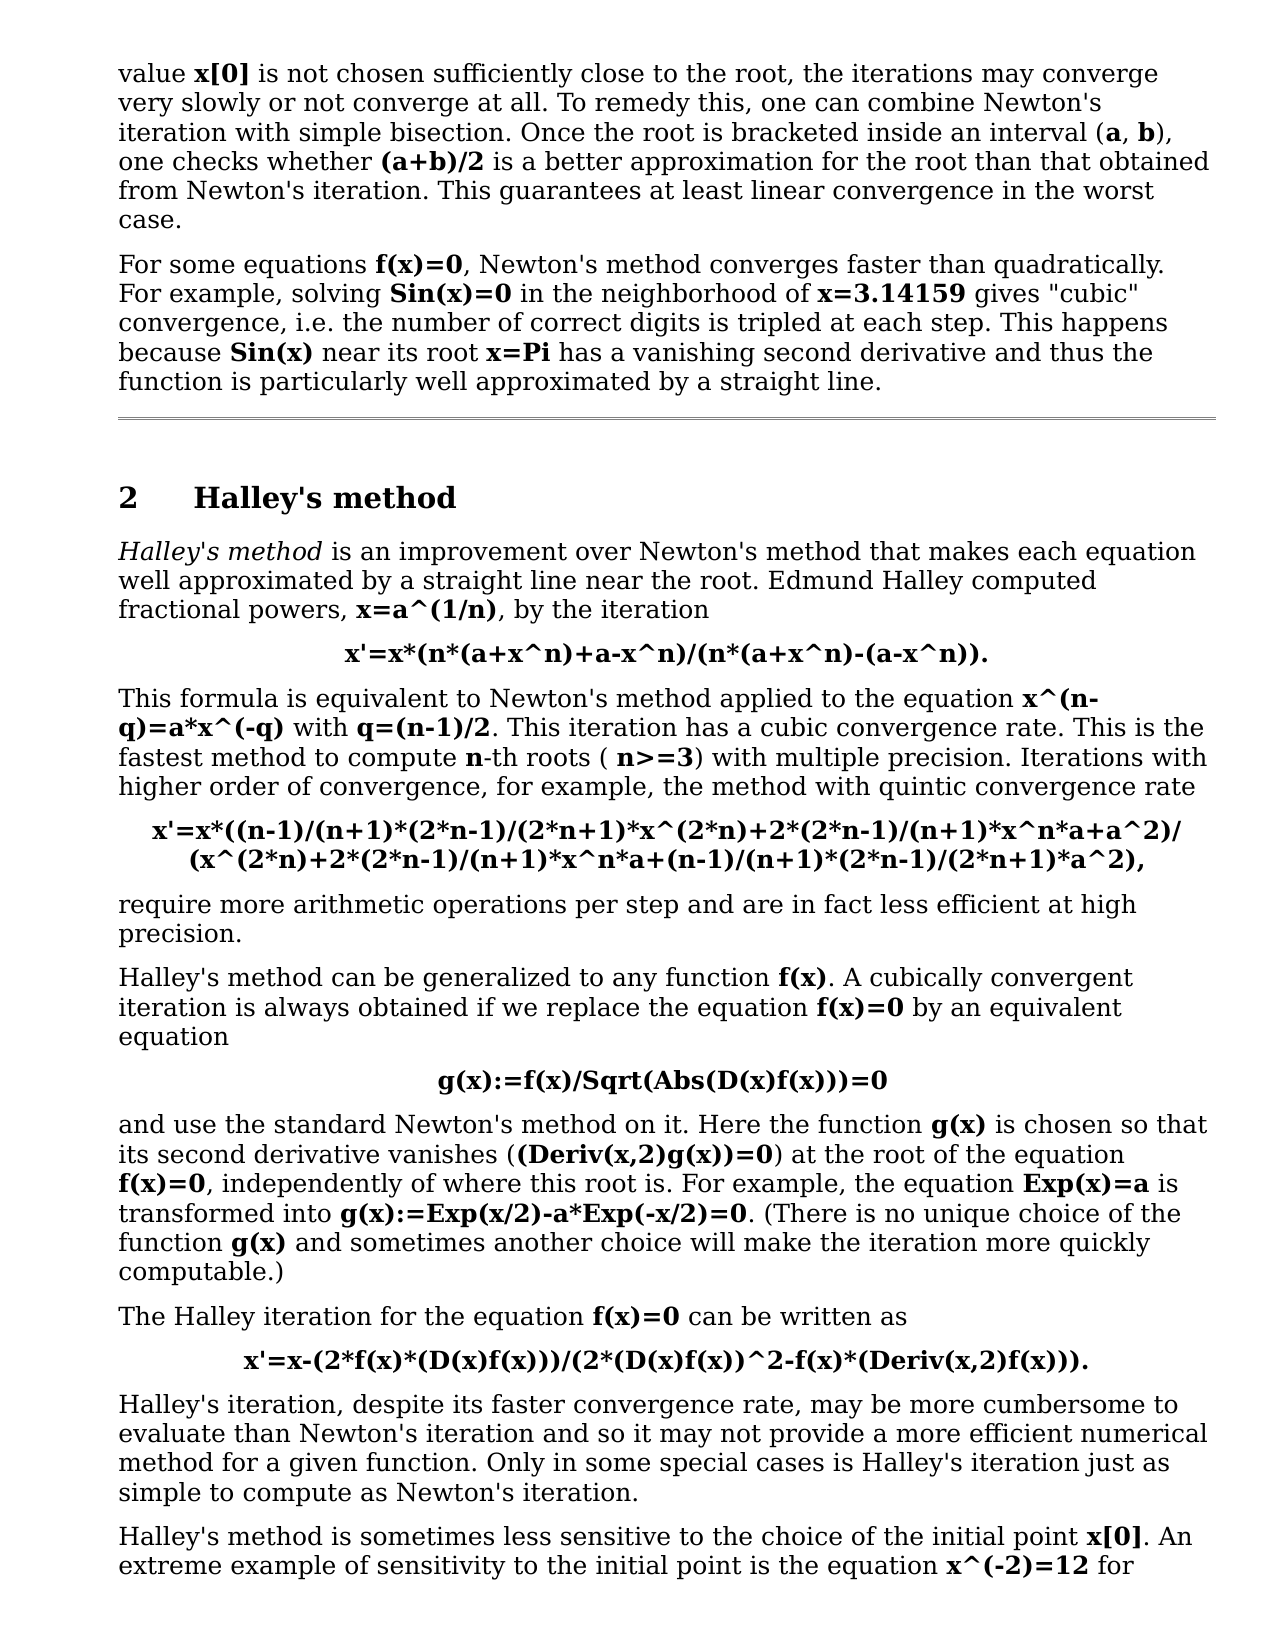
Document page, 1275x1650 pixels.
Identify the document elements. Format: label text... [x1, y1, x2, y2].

text x'=x-(2*f(x)*(D(x)f(x)))/(2*(D(x)f(x))^2-f(x)*(Deriv(x,2)f(x))). [118, 1346, 1216, 1375]
text x'=x*((n-1)/(n+1)*(2*n-1)/(2*n+1)*x^(2*n)+2*(2*n-1)/(n+1)*x^n*a+a^2)/(x^(2*n)+2*(2*n-1)/(n+1)*x^n*a+(n-1)/(n+1)*(2*n-1)/(2*n+1)*a^2), [118, 816, 1216, 875]
text The Halley iteration for the equation f(x)=0 can be written as [118, 1302, 1216, 1331]
text value x[0] is not chosen sufficiently close to the root, the iterations may converge very slowly or not converge at all. To remedy this, one can combine Newton's iteration with simple bisection. Once the root is bracketed inside an interval (a, b), one checks whether (a+b)/2 is a better approximation for the root than that obtained from Newton's iteration. This guarantees at least linear convergence in the worst case. [118, 59, 1216, 235]
text Halley's method is an improvement over Newton's method that makes each equation well approximated by a straight line near the root. Edmund Halley computed fractional powers, x=a^(1/n), by the iteration [118, 537, 1216, 624]
text require more arithmetic operations per step and are in fact less efficient at high precision. [118, 890, 1216, 948]
text Halley's method is sometimes less sensitive to the choice of the initial point x[0]. An extreme example of sensitivity to the initial point is the equation x^(-2)=12 for [118, 1522, 1216, 1581]
text x'=x*(n*(a+x^n)+a-x^n)/(n*(a+x^n)-(a-x^n)). [118, 639, 1216, 669]
text and use the standard Newton's method on it. Here the function g(x) is chosen so that its second derivative vanishes ((Deriv(x,2)g(x))=0) at the root of the equation f(x)=0, independently of where this root is. For example, the equation Exp(x)=a is transformed into g(x):=Exp(x/2)-a*Exp(-x/2)=0. (There is no unique choice of the function g(x) and sometimes another choice will make the iteration more quickly computable.) [118, 1111, 1216, 1287]
text Halley's method can be generalized to any function f(x). A cubically convergent iteration is always obtained if we replace the equation f(x)=0 by an equivalent equation [118, 963, 1216, 1051]
text This formula is equivalent to Newton's method applied to the equation x^(n-q)=a*x^(-q) with q=(n-1)/2. This iteration has a cubic convergence rate. This is the fastest method to compute n-th roots ( n>=3) with multiple precision. Iterations with higher order of convergence, for example, the method with quintic convergence rate [118, 684, 1216, 801]
text For some equations f(x)=0, Newton's method converges faster than quadratically. For example, solving Sin(x)=0 in the neighborhood of x=3.14159 gives "cubic" convergence, i.e. the number of correct digits is tripled at each step. This happens because Sin(x) near its root x=Pi has a vanishing second derivative and thus the function is particularly well approximated by a straight line. [118, 250, 1216, 396]
text g(x):=f(x)/Sqrt(Abs(D(x)f(x)))=0 [118, 1066, 1216, 1096]
text Halley's iteration, despite its faster convergence rate, may be more cumbersome to evaluate than Newton's iteration and so it may not provide a more efficient numerical method for a given function. Only in some special cases is Halley's iteration just as simple to compute as Newton's iteration. [118, 1390, 1216, 1507]
subtitle Halley's method [118, 482, 1216, 516]
